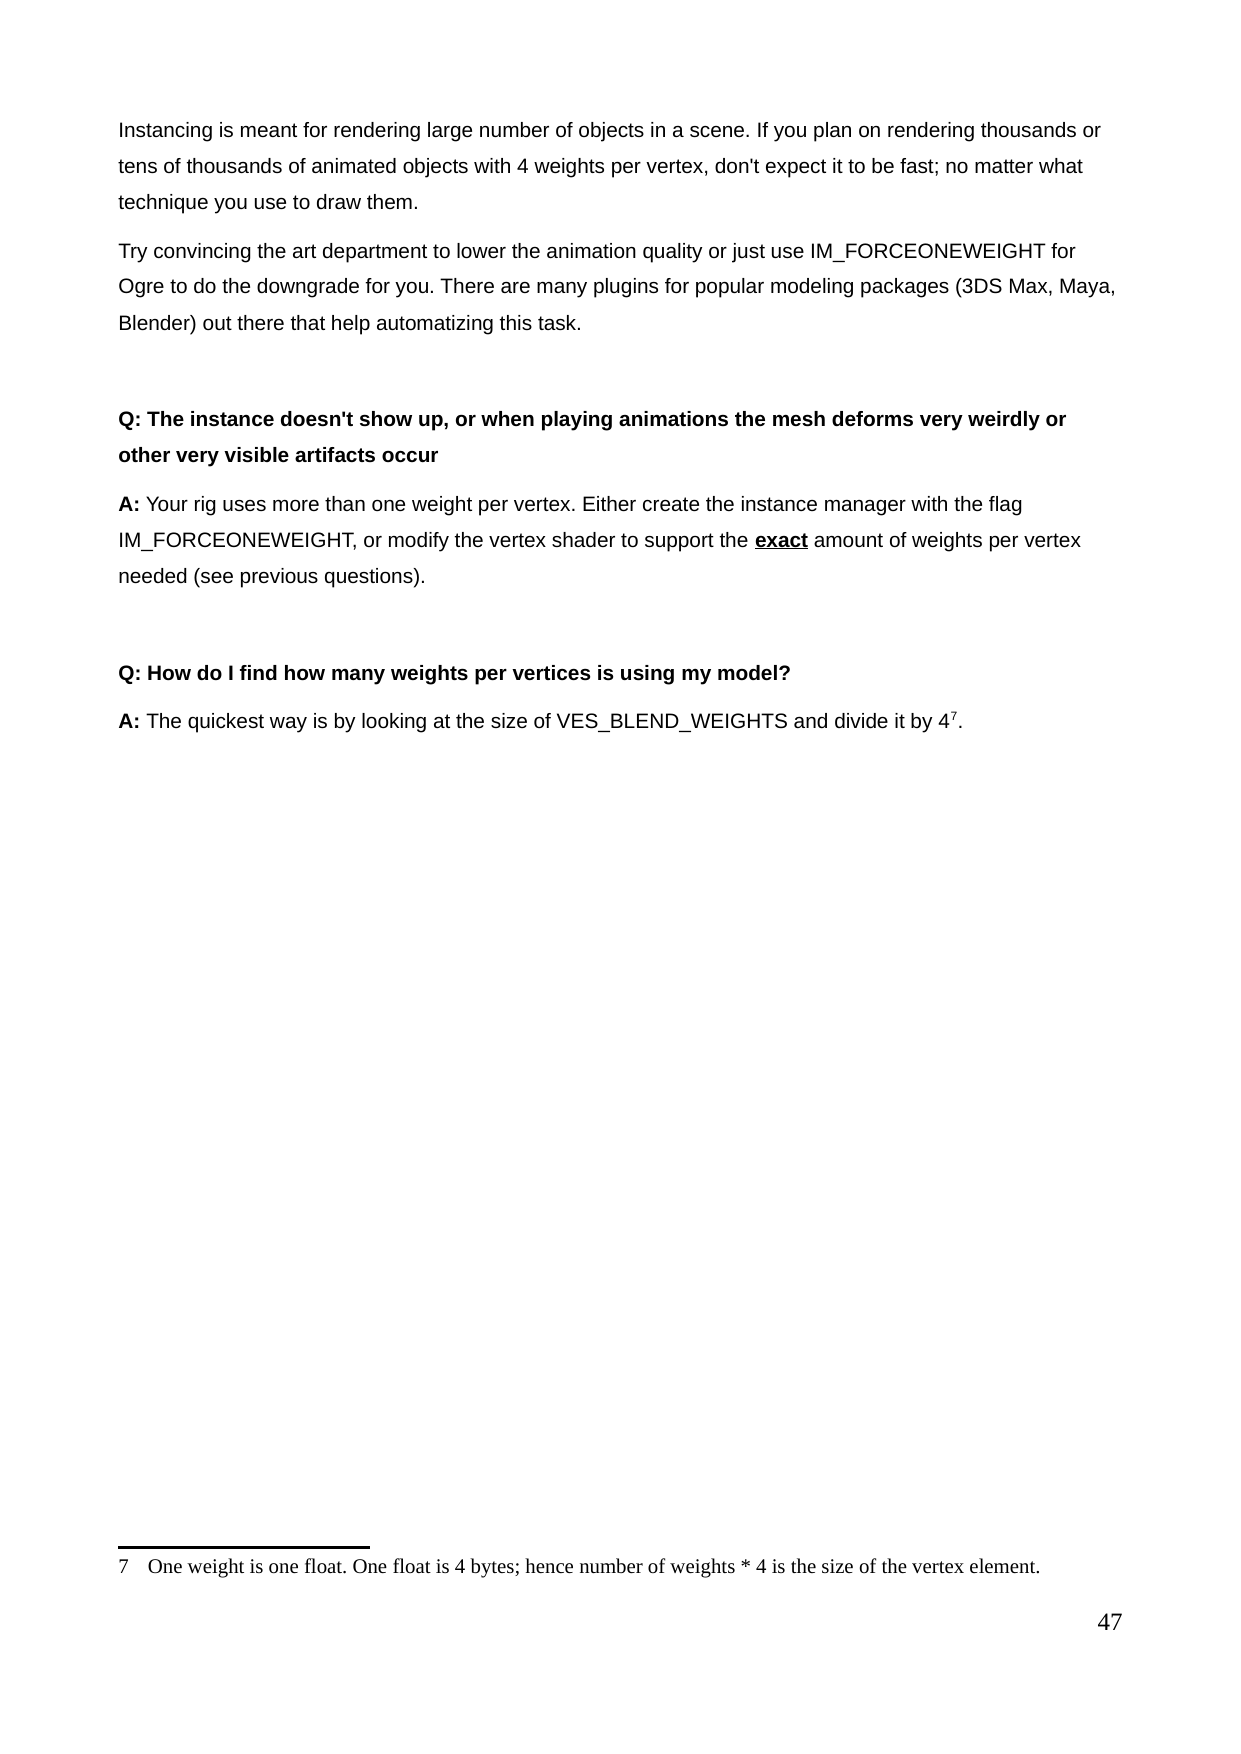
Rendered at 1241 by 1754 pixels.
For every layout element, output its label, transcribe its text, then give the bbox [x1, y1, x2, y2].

text Q: The instance doesn't show up, or when playing animations the mesh deforms very weirdly or other very visible artifacts occur [118, 407, 1122, 467]
text Instancing is meant for rendering large number of objects in a scene. If you plan on rendering thousands or tens of thousands of animated objects with 4 weights per vertex, don't expect it to be fast; no matter what technique you use to draw them. [118, 118, 1122, 214]
text A: The quickest way is by looking at the size of VES_BLEND_WEIGHTS and divide it by 4. [118, 709, 1122, 733]
text Try convincing the art department to lower the animation quality or just use IM_FORCEONEWEIGHT for Ogre to do the downgrade for you. There are many plugins for popular modeling packages (3DS Max, Maya, Blender) out there that help automatizing this task. [118, 238, 1122, 334]
text One weight is one float. One float is 4 bytes; hence number of weights * 4 is the size of the vertex element. [118, 1553, 1122, 1578]
text Q: How do I find how many weights per vertices is using my model? [118, 660, 1122, 684]
text A: Your rig uses more than one weight per vertex. Either create the instance manager with the flag IM_FORCEONEWEIGHT, or modify the vertex shader to support the exact amount of weights per vertex needed (see previous questions). [118, 492, 1122, 587]
